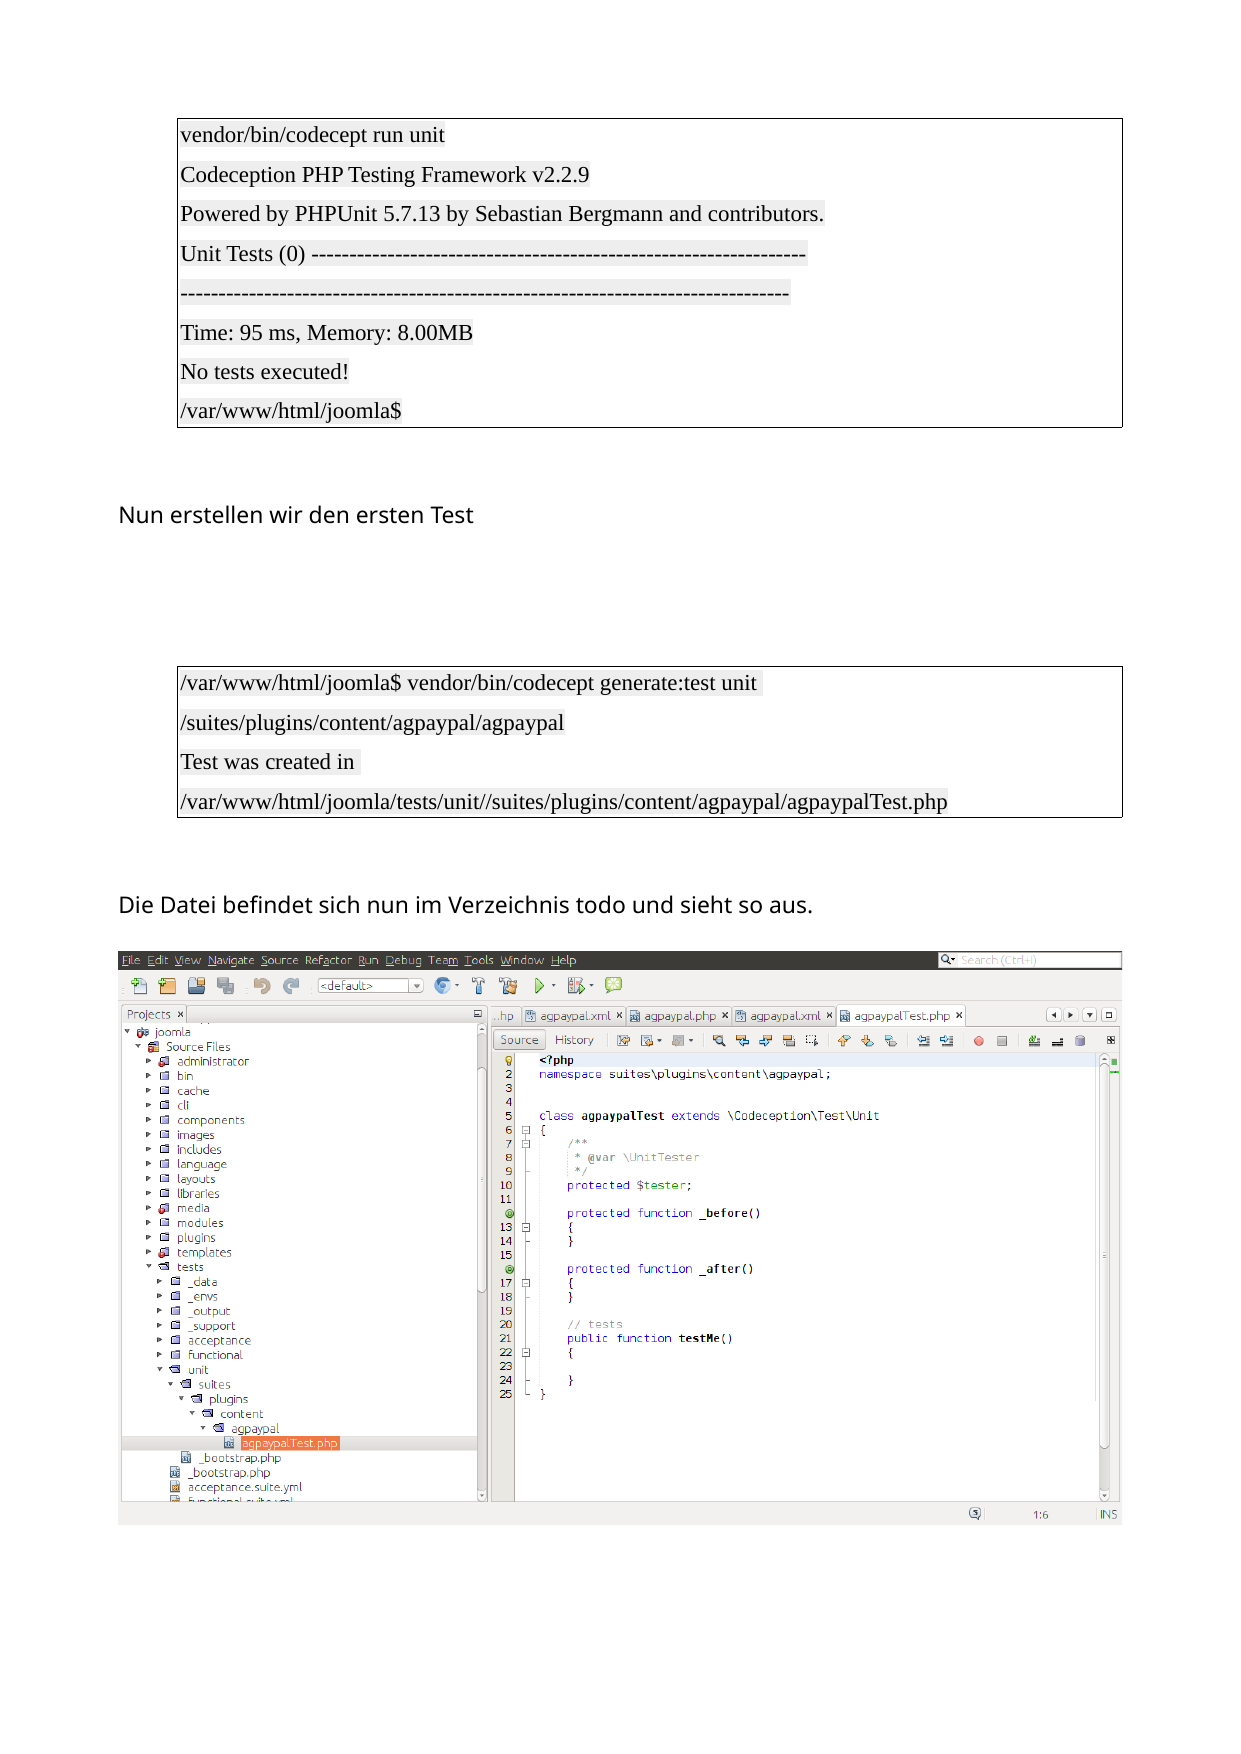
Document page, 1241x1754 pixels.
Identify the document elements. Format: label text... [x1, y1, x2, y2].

text /var/www/html/joomla$ vendor/bin/codecept generate:test unit /suites/plugins/content/agpaypal/agpaypal Test was created in /var/www/html/joomla/tests/unit//suites/plugins/content/agpaypal/agpaypalTest.php [178, 667, 1122, 817]
picture [118, 951, 1123, 1525]
text vendor/bin/codecept run unit Codeception PHP Testing Framework v2.2.9 Powered by PHPUnit 5.7.13 by Sebastian Bergmann and contributors. Unit Tests (0) ----------------------------------------------------------------- -------------------------------------------------------------------------------- Time: 95 ms, Memory: 8.00MB No tests executed! /var/www/html/joomla$ [178, 119, 1122, 427]
text Die Datei befindet sich nun im Verzeichnis todo und sieht so aus. [118, 889, 1122, 921]
text Nun erstellen wir den ersten Test [118, 499, 1122, 530]
